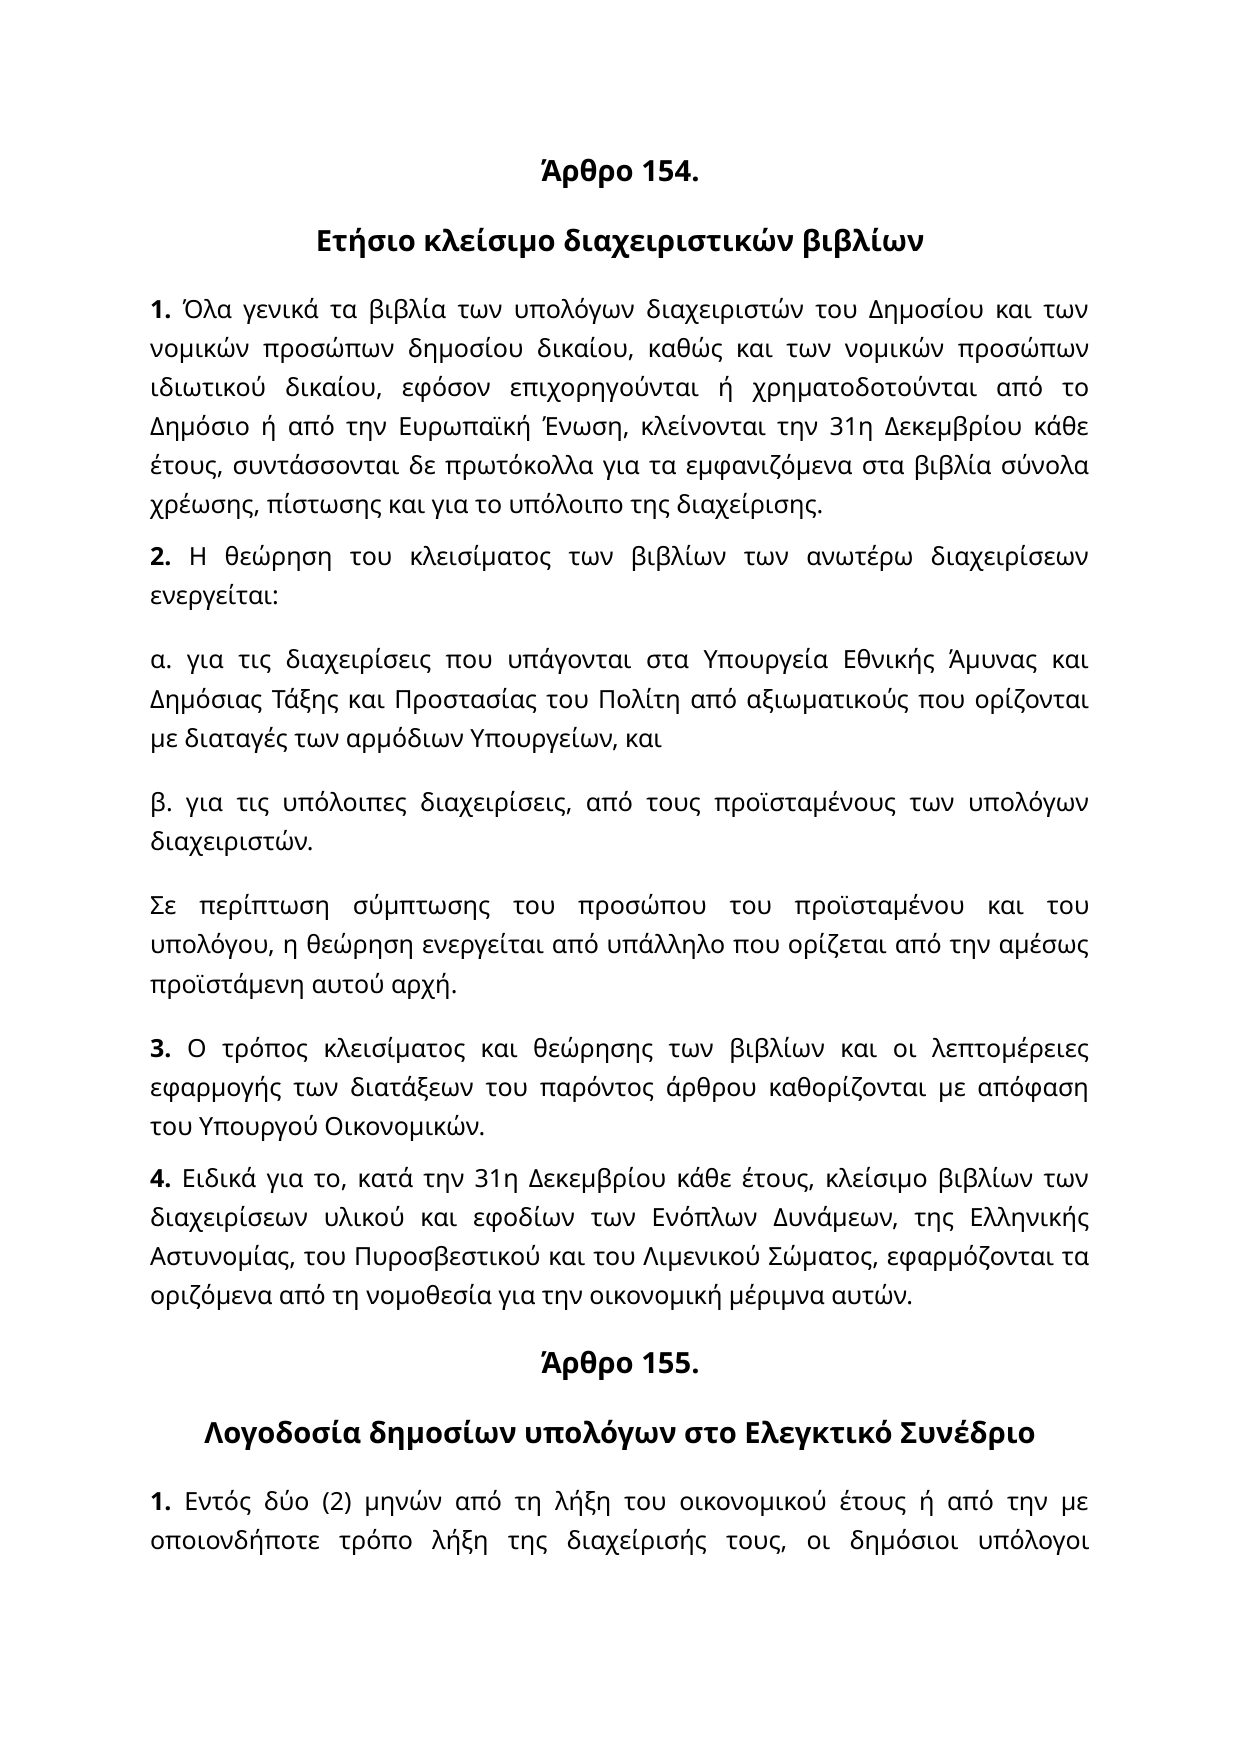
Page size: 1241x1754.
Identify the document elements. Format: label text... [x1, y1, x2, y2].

text 1. Εντός δύο (2) μηνών από τη λήξη του οικονομικού έτους ή από την με οποιονδήποτε τρόπο λήξη της διαχείρισής τους, οι δημόσιοι υπόλογοι [150, 1483, 1090, 1557]
text 1. Όλα γενικά τα βιβλία των υπολόγων διαχειριστών του Δημοσίου και των νομικών προσώπων δημοσίου δικαίου, καθώς και των νομικών προσώπων ιδιωτικού δικαίου, εφόσον επιχορηγούνται ή χρηματοδοτούνται από το Δημόσιο ή από την Ευρωπαϊκή Ένωση, κλείνονται την 31η Δεκεμβρίου κάθε έτους, συντάσσονται δε πρωτόκολλα για τα εμφανιζόμενα στα βιβλία σύνολα χρέωσης, πίστωσης και για το υπόλοιπο της διαχείρισης. [150, 291, 1090, 521]
subtitle Άρθρο 154. [150, 150, 1090, 190]
text α. για τις διαχειρίσεις που υπάγονται στα Υπουργεία Εθνικής Άμυνας και Δημόσιας Τάξης και Προστασίας του Πολίτη από αξιωματικούς που ορίζονται με διαταγές των αρμόδιων Υπουργείων, και [150, 642, 1090, 754]
subtitle Άρθρο 155. [150, 1342, 1090, 1382]
text 2. Η θεώρηση του κλεισίματος των βιβλίων των ανωτέρω διαχειρίσεων ενεργείται: [150, 539, 1090, 612]
text Σε περίπτωση σύμπτωσης του προσώπου του προϊσταμένου και του υπολόγου, η θεώρηση ενεργείται από υπάλληλο που ορίζεται από την αμέσως προϊστάμενη αυτού αρχή. [150, 888, 1090, 1000]
subtitle Ετήσιο κλείσιμο διαχειριστικών βιβλίων [150, 221, 1090, 260]
text 4. Ειδικά για το, κατά την 31η Δεκεμβρίου κάθε έτους, κλείσιμο βιβλίων των διαχειρίσεων υλικού και εφοδίων των Ενόπλων Δυνάμεων, της Ελληνικής Αστυνομίας, του Πυροσβεστικού και του Λιμενικού Σώματος, εφαρμόζονται τα οριζόμενα από τη νομοθεσία για την οικονομική μέριμνα αυτών. [150, 1160, 1090, 1312]
text β. για τις υπόλοιπες διαχειρίσεις, από τους προϊσταμένους των υπολόγων διαχειριστών. [150, 784, 1090, 858]
subtitle Λογοδοσία δημοσίων υπολόγων στο Ελεγκτικό Συνέδριο [150, 1413, 1090, 1452]
text 3. Ο τρόπος κλεισίματος και θεώρησης των βιβλίων και οι λεπτομέρειες εφαρμογής των διατάξεων του παρόντος άρθρου καθορίζονται με απόφαση του Υπουργού Οικονομικών. [150, 1030, 1090, 1143]
